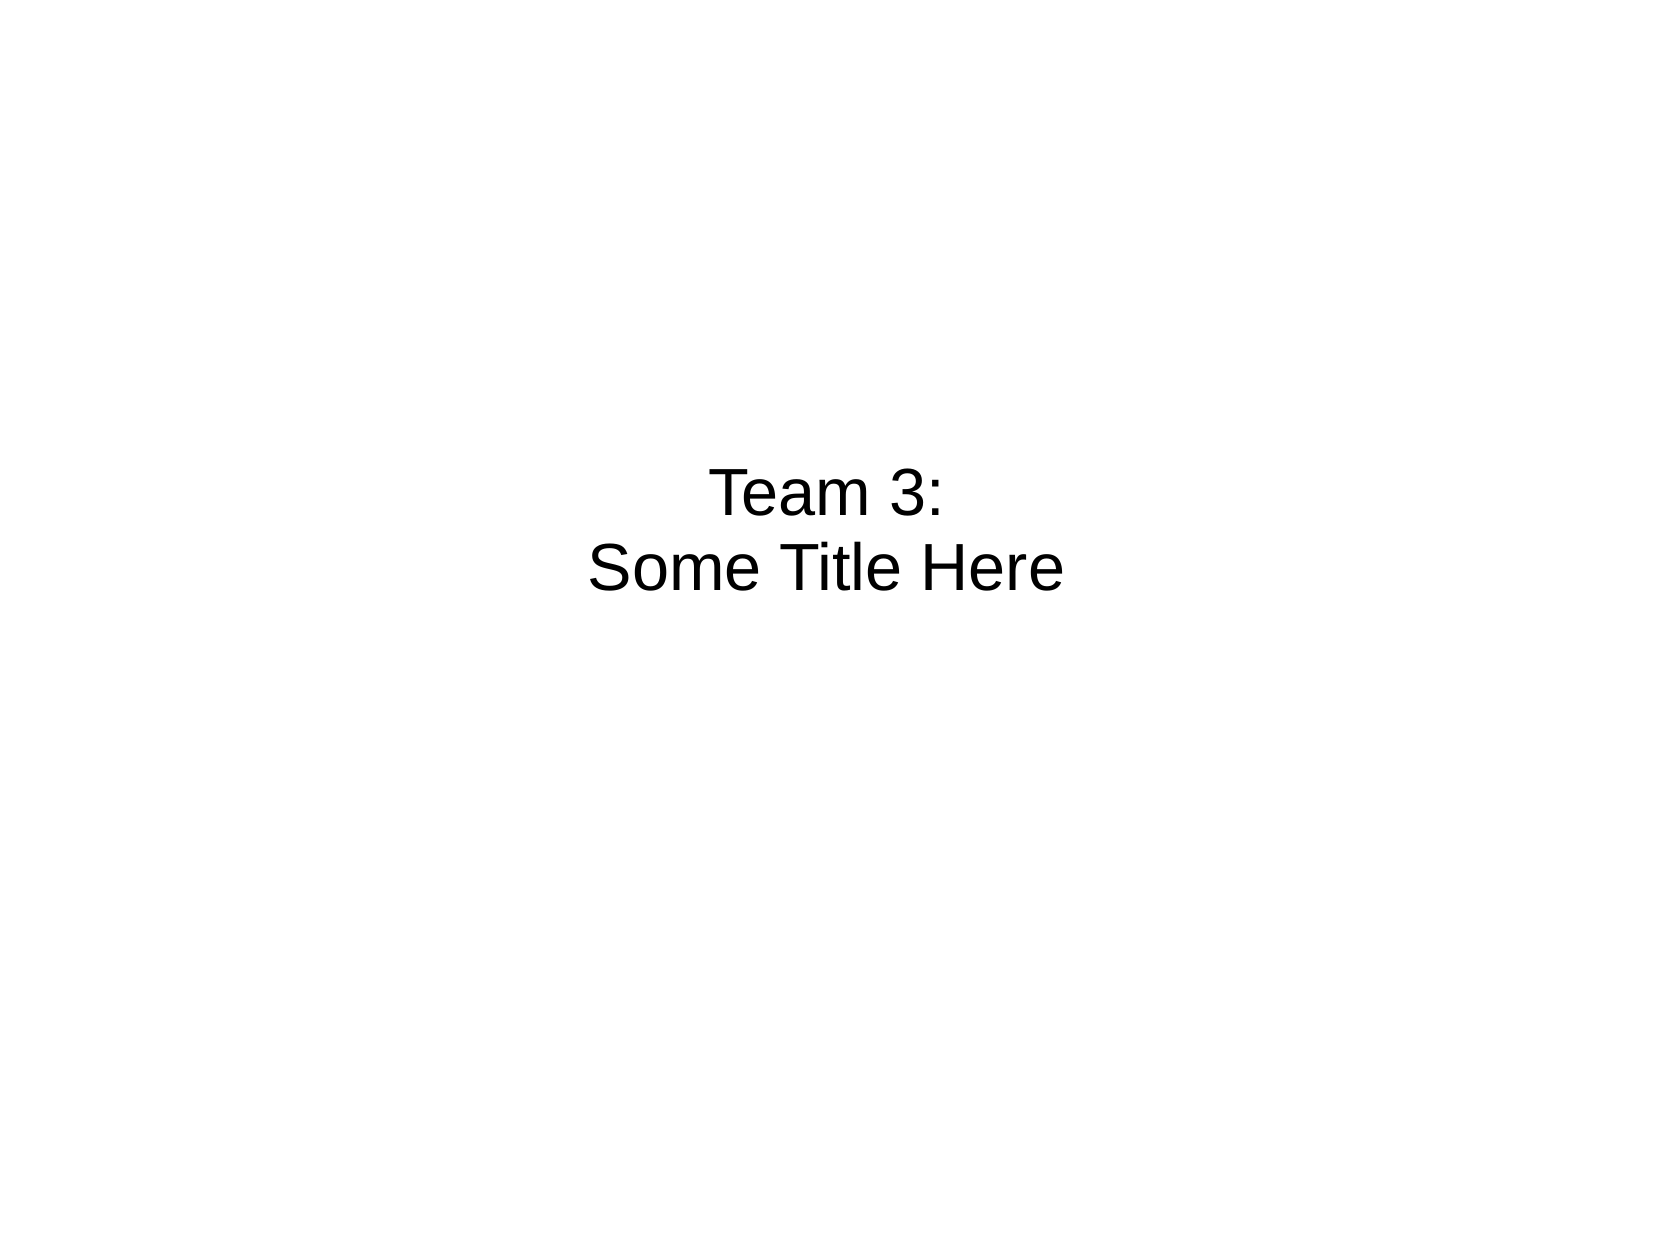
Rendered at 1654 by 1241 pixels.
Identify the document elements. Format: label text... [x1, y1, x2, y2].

subtitle Team 3: Some Title Here [82, 49, 1571, 1010]
